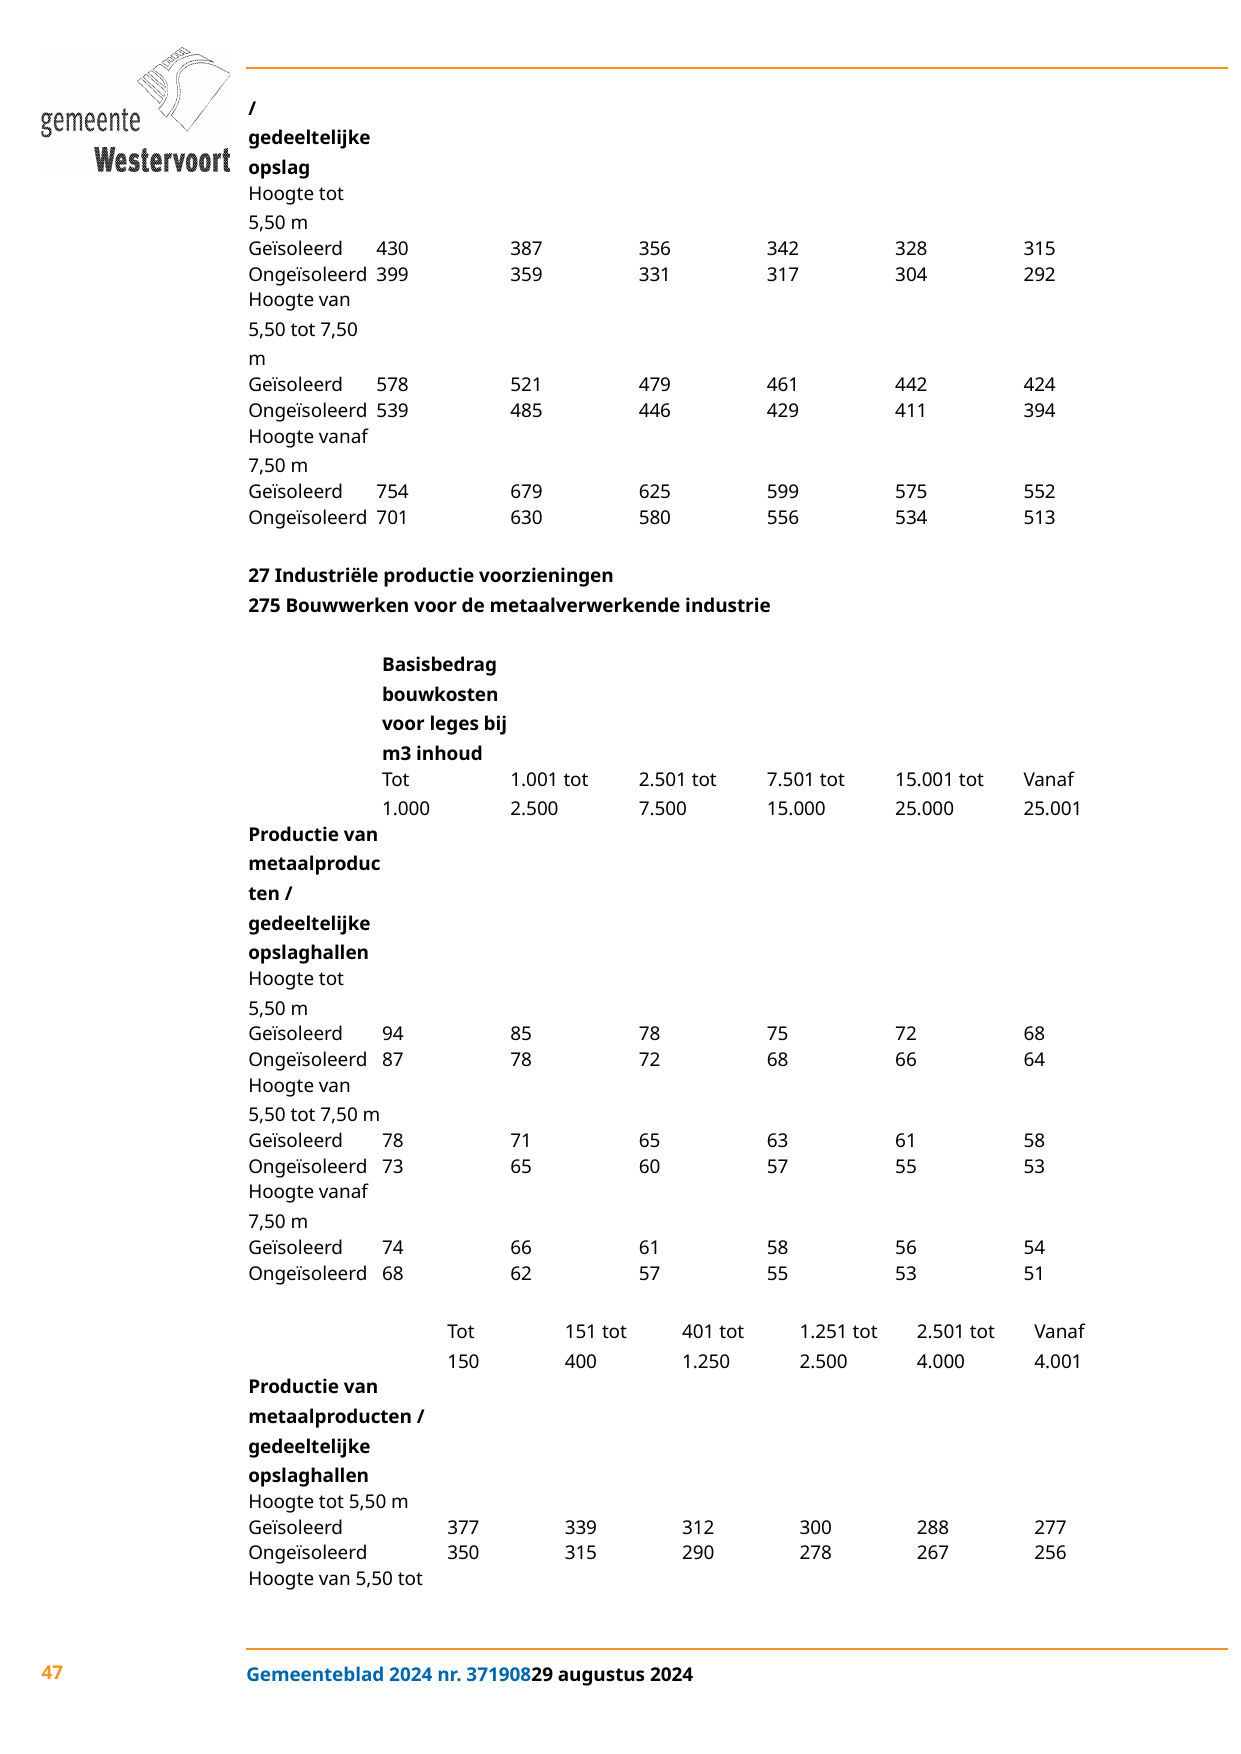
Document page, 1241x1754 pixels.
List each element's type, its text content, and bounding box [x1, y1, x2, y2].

table_cell Productie van metaalproducten / gedeeltelijke opslaghallen [248, 821, 382, 965]
table_cell [1023, 965, 1152, 1020]
table_cell 442 [895, 371, 1023, 397]
table_cell 256 [1034, 1540, 1152, 1565]
table_cell 75 [767, 1020, 895, 1046]
table_cell [382, 965, 510, 1020]
table_cell 64 [1023, 1046, 1152, 1072]
table_cell [510, 1072, 638, 1127]
table_cell 312 [682, 1514, 799, 1539]
table_cell 394 [1023, 397, 1152, 423]
table_cell 292 [1023, 261, 1152, 286]
table_cell 53 [1023, 1153, 1152, 1179]
table_cell [1023, 180, 1152, 235]
table_cell 328 [895, 235, 1023, 261]
table_cell 556 [767, 504, 895, 529]
table_cell 399 [376, 261, 510, 286]
table_cell [917, 1488, 1034, 1514]
table_cell 429 [767, 397, 895, 423]
table_cell Hoogte van 5,50 tot 7,50 m [248, 286, 376, 371]
table_cell 63 [767, 1127, 895, 1153]
table_cell [382, 821, 510, 965]
table_cell Hoogte vanaf 7,50 m [248, 1179, 382, 1234]
table_cell 539 [376, 397, 510, 423]
table_cell Hoogte vanaf 7,50 m [248, 423, 376, 478]
table_cell Geïsoleerd [248, 235, 376, 261]
table_cell Geïsoleerd [248, 1514, 447, 1539]
table_cell Geïsoleerd [248, 1234, 382, 1260]
table_cell Ongeïsoleerd [248, 1153, 382, 1179]
table_cell [639, 286, 767, 371]
table_cell [510, 1179, 638, 1234]
table_cell 630 [510, 504, 638, 529]
table_cell Ongeïsoleerd [248, 504, 376, 529]
table_cell [376, 95, 510, 180]
table_cell 65 [510, 1153, 638, 1179]
table_cell [447, 1488, 564, 1514]
table_cell [1034, 1488, 1152, 1514]
text 27 Industriële productie voorzieningen [248, 562, 1152, 588]
table_cell 58 [767, 1234, 895, 1260]
table_cell [767, 1179, 895, 1234]
table_cell Vanaf 25.001 [1023, 766, 1152, 821]
table_cell [1023, 95, 1152, 180]
table_cell [639, 965, 767, 1020]
table_cell 56 [895, 1234, 1023, 1260]
table_cell 521 [510, 371, 638, 397]
table_cell 87 [382, 1046, 510, 1072]
table_cell [1023, 1179, 1152, 1234]
table_cell [767, 1072, 895, 1127]
table_cell 446 [639, 397, 767, 423]
table_header Vanaf 4.001 [1034, 1318, 1152, 1374]
table_cell Ongeïsoleerd [248, 261, 376, 286]
table_cell Geïsoleerd [248, 371, 376, 397]
table_cell 60 [639, 1153, 767, 1179]
table_cell 411 [895, 397, 1023, 423]
table_cell 57 [639, 1260, 767, 1285]
table_cell Hoogte van 5,50 tot 7,50 m [248, 1072, 382, 1127]
table_cell 534 [895, 504, 1023, 529]
table_cell [248, 766, 382, 821]
table_cell 485 [510, 397, 638, 423]
table_cell 57 [767, 1153, 895, 1179]
picture [41, 47, 231, 172]
table_cell [682, 1488, 799, 1514]
table_header [248, 1318, 447, 1374]
table_cell [382, 1179, 510, 1234]
table_cell 701 [376, 504, 510, 529]
table_cell 350 [447, 1540, 564, 1565]
table_cell [376, 286, 510, 371]
table_cell 377 [447, 1514, 564, 1539]
table_cell 580 [639, 504, 767, 529]
table_header 401 tot 1.250 [682, 1318, 799, 1374]
table_cell [376, 423, 510, 478]
table_cell [510, 423, 638, 478]
table_cell 61 [895, 1127, 1023, 1153]
table_cell [376, 180, 510, 235]
table_cell 71 [510, 1127, 638, 1153]
table_cell [510, 965, 638, 1020]
table_cell 288 [917, 1514, 1034, 1539]
table_cell Ongeïsoleerd [248, 1046, 382, 1072]
table_cell [639, 423, 767, 478]
table_cell 479 [639, 371, 767, 397]
table_cell Hoogte tot 5,50 m [248, 965, 382, 1020]
table_cell [682, 1565, 799, 1591]
table_header 1.251 tot 2.500 [799, 1318, 917, 1374]
table_cell [767, 286, 895, 371]
table_header Tot 150 [447, 1318, 564, 1374]
table_cell 315 [565, 1540, 682, 1565]
table_cell 68 [767, 1046, 895, 1072]
table_cell 94 [382, 1020, 510, 1046]
table_cell [639, 95, 767, 180]
table_cell [895, 1072, 1023, 1127]
table_cell 62 [510, 1260, 638, 1285]
table_cell 15.001 tot 25.000 [895, 766, 1023, 821]
table_cell 304 [895, 261, 1023, 286]
table_cell 68 [1023, 1020, 1152, 1046]
table_cell Geïsoleerd [248, 1127, 382, 1153]
table_cell [895, 95, 1023, 180]
table_cell 53 [895, 1260, 1023, 1285]
table_cell Ongeïsoleerd [248, 1540, 447, 1565]
table_cell 342 [767, 235, 895, 261]
table_cell 359 [510, 261, 638, 286]
table_cell 513 [1023, 504, 1152, 529]
table_cell [895, 821, 1023, 965]
table_cell 754 [376, 478, 510, 504]
table_cell [447, 1374, 564, 1488]
table_cell 7.501 tot 15.000 [767, 766, 895, 821]
table_cell Geïsoleerd [248, 1020, 382, 1046]
table_cell 66 [895, 1046, 1023, 1072]
table_cell [917, 1565, 1034, 1591]
table_cell 58 [1023, 1127, 1152, 1153]
table_cell / gedeeltelijke opslag [248, 95, 376, 180]
table_cell [1034, 1374, 1152, 1488]
table_cell [799, 1488, 917, 1514]
table_cell 74 [382, 1234, 510, 1260]
table_cell 73 [382, 1153, 510, 1179]
table_cell Geïsoleerd [248, 478, 376, 504]
table_cell 387 [510, 235, 638, 261]
table_header 2.501 tot 4.000 [917, 1318, 1034, 1374]
table_cell [682, 1374, 799, 1488]
table_cell [767, 95, 895, 180]
table_cell [895, 286, 1023, 371]
table_cell [767, 180, 895, 235]
table_cell 51 [1023, 1260, 1152, 1285]
table_cell [382, 1072, 510, 1127]
table_cell 430 [376, 235, 510, 261]
table_cell [799, 1565, 917, 1591]
table_cell 578 [376, 371, 510, 397]
table_cell 599 [767, 478, 895, 504]
table_cell Hoogte van 5,50 tot [248, 1565, 447, 1591]
table_cell 66 [510, 1234, 638, 1260]
table_cell [767, 423, 895, 478]
table_cell 54 [1023, 1234, 1152, 1260]
table_cell Hoogte tot 5,50 m [248, 180, 376, 235]
table_cell [767, 821, 895, 965]
table_cell 78 [639, 1020, 767, 1046]
table_header Basisbedrag bouwkosten voor leges bij m3 inhoud [382, 651, 510, 766]
table_cell 317 [767, 261, 895, 286]
table_cell 55 [895, 1153, 1023, 1179]
table_cell [639, 1072, 767, 1127]
table_cell 424 [1023, 371, 1152, 397]
table_cell [895, 180, 1023, 235]
table_header 151 tot 400 [565, 1318, 682, 1374]
table_cell Ongeïsoleerd [248, 1260, 382, 1285]
table_cell [1023, 821, 1152, 965]
table_header [248, 651, 382, 766]
table_cell 575 [895, 478, 1023, 504]
table_cell [639, 821, 767, 965]
table_cell [510, 95, 638, 180]
table_cell [510, 286, 638, 371]
table_cell 72 [895, 1020, 1023, 1046]
table_cell 2.501 tot 7.500 [639, 766, 767, 821]
table_cell [1034, 1565, 1152, 1591]
table_cell 85 [510, 1020, 638, 1046]
table_cell Tot 1.000 [382, 766, 510, 821]
table_cell [895, 1179, 1023, 1234]
table_cell Productie van metaalproducten / gedeeltelijke opslaghallen [248, 1374, 447, 1488]
table_cell [799, 1374, 917, 1488]
table_cell 278 [799, 1540, 917, 1565]
table_cell 61 [639, 1234, 767, 1260]
table_cell [639, 180, 767, 235]
table_cell 68 [382, 1260, 510, 1285]
table_cell 1.001 tot 2.500 [510, 766, 638, 821]
table_cell [1023, 1072, 1152, 1127]
table_cell [565, 1565, 682, 1591]
table_cell 290 [682, 1540, 799, 1565]
table_cell 55 [767, 1260, 895, 1285]
table_cell 277 [1034, 1514, 1152, 1539]
table_cell 461 [767, 371, 895, 397]
table_cell 625 [639, 478, 767, 504]
table_cell [917, 1374, 1034, 1488]
table_cell [639, 1179, 767, 1234]
table_cell [565, 1374, 682, 1488]
table_cell 78 [510, 1046, 638, 1072]
table_cell [510, 180, 638, 235]
table_cell [1023, 286, 1152, 371]
table_cell [767, 965, 895, 1020]
table_cell [1023, 423, 1152, 478]
table_cell 78 [382, 1127, 510, 1153]
table_cell 356 [639, 235, 767, 261]
table_cell Hoogte tot 5,50 m [248, 1488, 447, 1514]
table_cell 300 [799, 1514, 917, 1539]
table_cell [510, 821, 638, 965]
table_cell [447, 1565, 564, 1591]
table_cell 331 [639, 261, 767, 286]
table_cell [565, 1488, 682, 1514]
table_cell 552 [1023, 478, 1152, 504]
table_cell [895, 965, 1023, 1020]
table_cell 72 [639, 1046, 767, 1072]
text 275 Bouwwerken voor de metaalverwerkende industrie [248, 592, 1152, 618]
table_cell [895, 423, 1023, 478]
table_cell 65 [639, 1127, 767, 1153]
table_cell 267 [917, 1540, 1034, 1565]
table_cell 339 [565, 1514, 682, 1539]
table_cell 315 [1023, 235, 1152, 261]
table_cell 679 [510, 478, 638, 504]
table_cell Ongeïsoleerd [248, 397, 376, 423]
